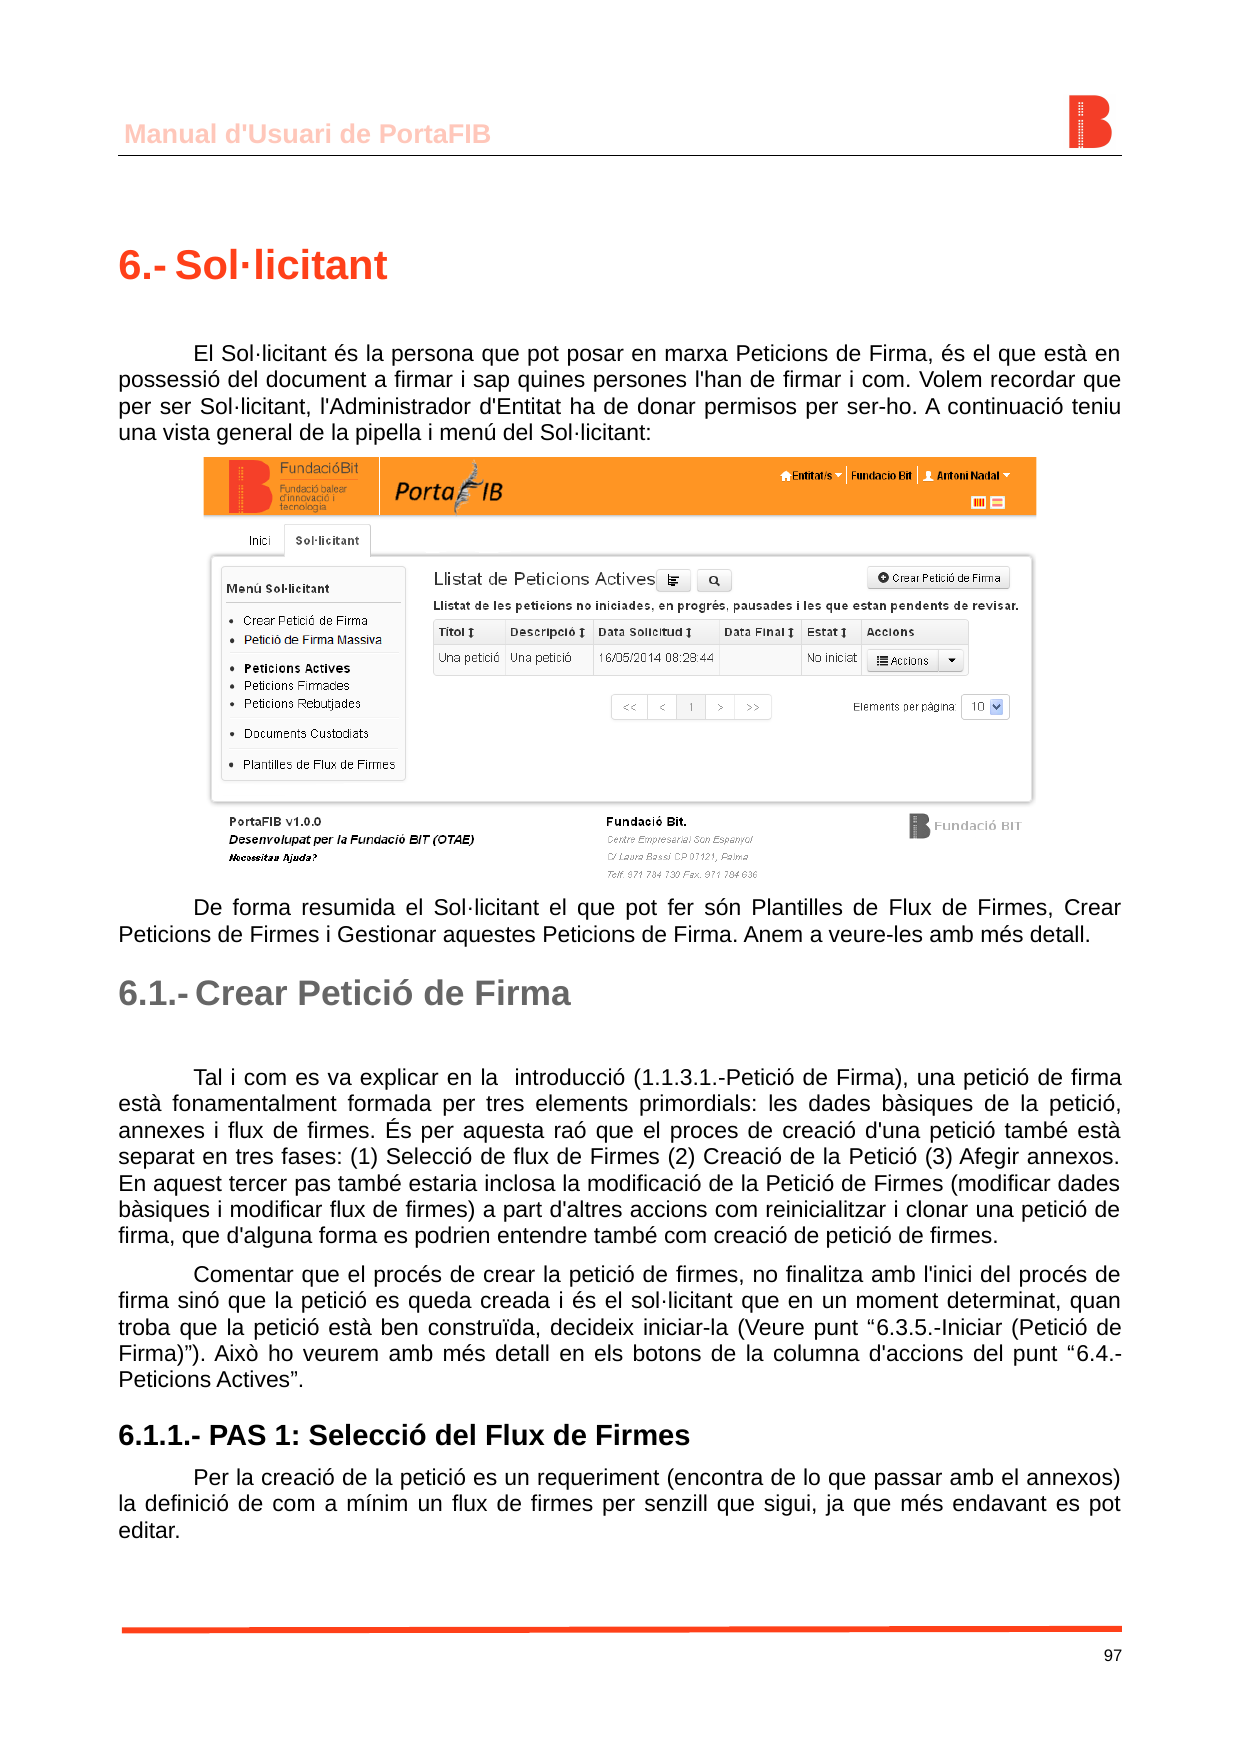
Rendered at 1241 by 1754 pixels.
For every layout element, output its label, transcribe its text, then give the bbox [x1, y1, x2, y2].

text El Sol·licitant és la persona que pot posar en marxa Peticions de Firma, és el que està en possessió del document a firmar i sap quines persones l'han de firmar i com. Volem recordar que per ser Sol·licitant, l'Administrador d'Entitat ha de donar permisos per ser-ho. A continuació teniu una vista general de la pipella i menú del Sol·licitant: [118, 340, 1122, 445]
text Per la creació de la petició es un requeriment (encontra de lo que passar amb el annexos) la definició de com a mínim un flux de firmes per senzill que sigui, ja que més endavant es pot editar. [118, 1464, 1122, 1543]
subtitle PAS 1: Selecció del Flux de Firmes [118, 1418, 1122, 1451]
text Tal i com es va explicar en la introducció (1.1.3.1.-Petició de Firma), una petició de firma està fonamentalment formada per tres elements primordials: les dades bàsiques de la petició, annexes i flux de firmes. És per aquesta raó que el proces de creació d'una petició també està separat en tres fases: (1) Selecció de flux de Firmes (2) Creació de la Petició (3) Afegir annexos. En aquest tercer pas també estaria inclosa la modificació de la Petició de Firmes (modificar dades bàsiques i modificar flux de firmes) a part d'altres accions com reinicialitzar i clonar una petició de firma, que d'alguna forma es podrien entendre també com creació de petició de firmes. [118, 1064, 1122, 1248]
text De forma resumida el Sol·licitant el que pot fer són Plantilles de Flux de Firmes, Crear Peticions de Firmes i Gestionar aquestes Peticions de Firma. Anem a veure-les amb més detall. [118, 894, 1122, 947]
picture [1063, 94, 1117, 150]
text Comentar que el procés de crear la petició de firmes, no finalitza amb l'inici del procés de firma sinó que la petició es queda creada i és el sol·licitant que en un moment determinat, quan troba que la petició està ben construïda, decideix iniciar-la (Veure punt “6.3.5.-Iniciar (Petició de Firma)”). Això ho veurem amb més detall en els botons de la columna d'accions del punt “6.4.-Peticions Actives”. [118, 1261, 1122, 1393]
subtitle Sol·licitant [118, 241, 1122, 289]
subtitle Crear Petició de Firma [118, 972, 1122, 1013]
picture [203, 457, 1037, 882]
